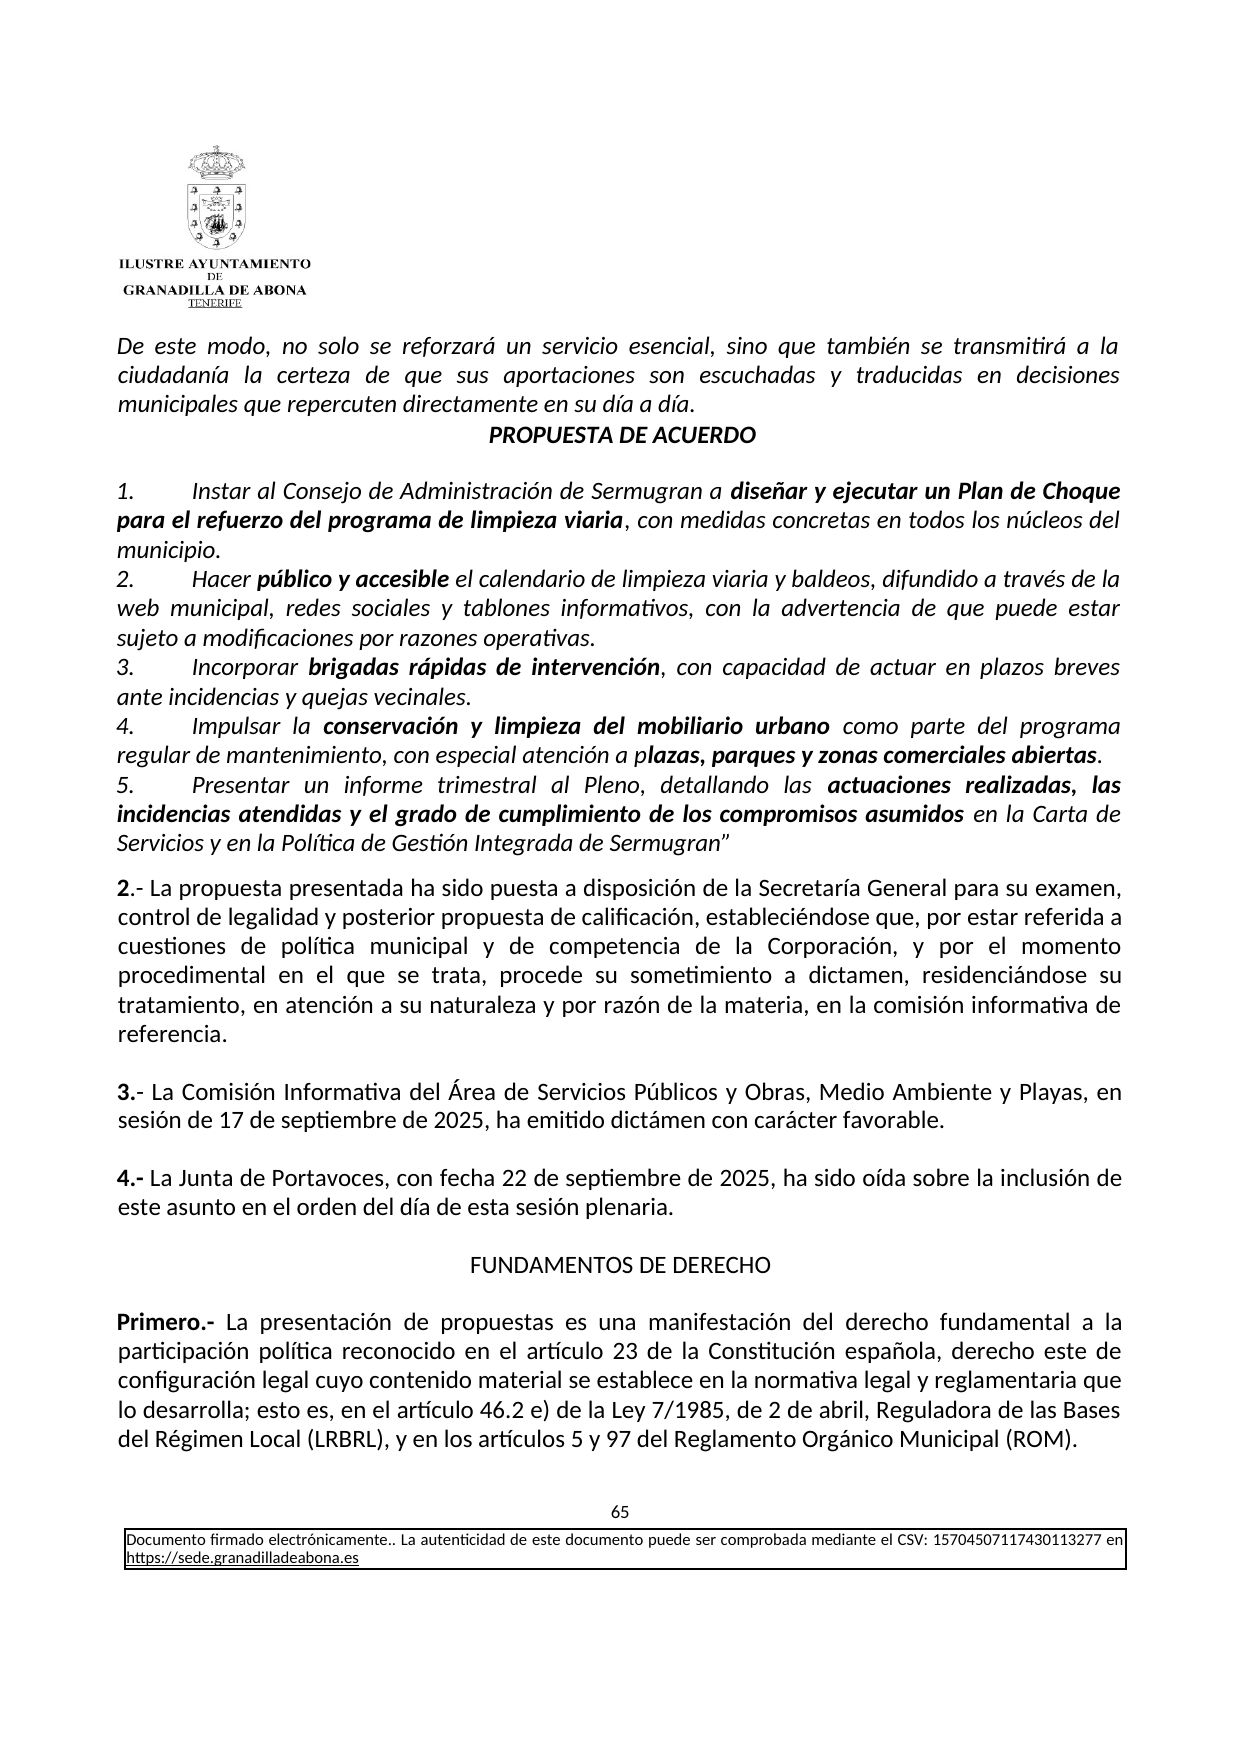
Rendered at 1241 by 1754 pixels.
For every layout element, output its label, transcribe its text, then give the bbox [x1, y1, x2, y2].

text De este modo, no solo se reforzará un servicio esencial, sino que también se transmitirá a la ciudadanía la certeza de que sus aportaciones son escuchadas y traducidas en decisiones municipales que repercuten directamente en su día a día. [117, 331, 1124, 419]
text 3.- La Comisión Informativa del Área de Servicios Públicos y Obras, Medio Ambiente y Playas, en sesión de 17 de septiembre de 2025, ha emitido dictámen con carácter favorable. [117, 1077, 1124, 1135]
subtitle PROPUESTA DE ACUERDO [118, 419, 1124, 449]
list Incorporar brigadas rápidas de intervención, con capacidad de actuar en plazos breves ante incidencias y quejas vecinales. [116, 652, 1124, 711]
list Presentar un informe trimestral al Pleno, detallando las actuaciones realizadas, las incidencias atendidas y el grado de cumplimiento de los compromisos asumidos en la Carta de Servicios y en la Política de Gestión Integrada de Sermugran” [116, 770, 1124, 858]
list Hacer público y accesible el calendario de limpieza viaria y baldeos, difundido a través de la web municipal, redes sociales y tablones informativos, con la advertencia de que puede estar sujeto a modificaciones por razones operativas. [116, 564, 1124, 652]
text Primero.- La presentación de propuestas es una manifestación del derecho fundamental a la participación política reconocido en el artículo 23 de la Constitución española, derecho este de configuración legal cuyo contenido material se establece en la normativa legal y reglamentaria que lo desarrolla; esto es, en el artículo 46.2 e) de la Ley 7/1985, de 2 de abril, Reguladora de las Bases del Régimen Local (LRBRL), y en los artículos 5 y 97 del Reglamento Orgánico Municipal (ROM). [117, 1307, 1124, 1454]
list Impulsar la conservación y limpieza del mobiliario urbano como parte del programa regular de mantenimiento, con especial atención a plazas, parques y zonas comerciales abiertas. [116, 711, 1124, 770]
list Instar al Consejo de Administración de Sermugran a diseñar y ejecutar un Plan de Choque para el refuerzo del programa de limpieza viaria, con medidas concretas en todos los núcleos del municipio. [116, 476, 1124, 564]
text 4.- La Junta de Portavoces, con fecha 22 de septiembre de 2025, ha sido oída sobre la inclusión de este asunto en el orden del día de esta sesión plenaria. [117, 1163, 1124, 1222]
text 2.- La propuesta presentada ha sido puesta a disposición de la Secretaría General para su examen, control de legalidad y posterior propuesta de calificación, estableciéndose que, por estar referida a cuestiones de política municipal y de competencia de la Corporación, y por el momento procedimental en el que se trata, procede su sometimiento a dictamen, residenciándose su tratamiento, en atención a su naturaleza y por razón de la materia, en la comisión informativa de referencia. [117, 873, 1124, 1049]
subtitle FUNDAMENTOS DE DERECHO [124, 1249, 1117, 1280]
